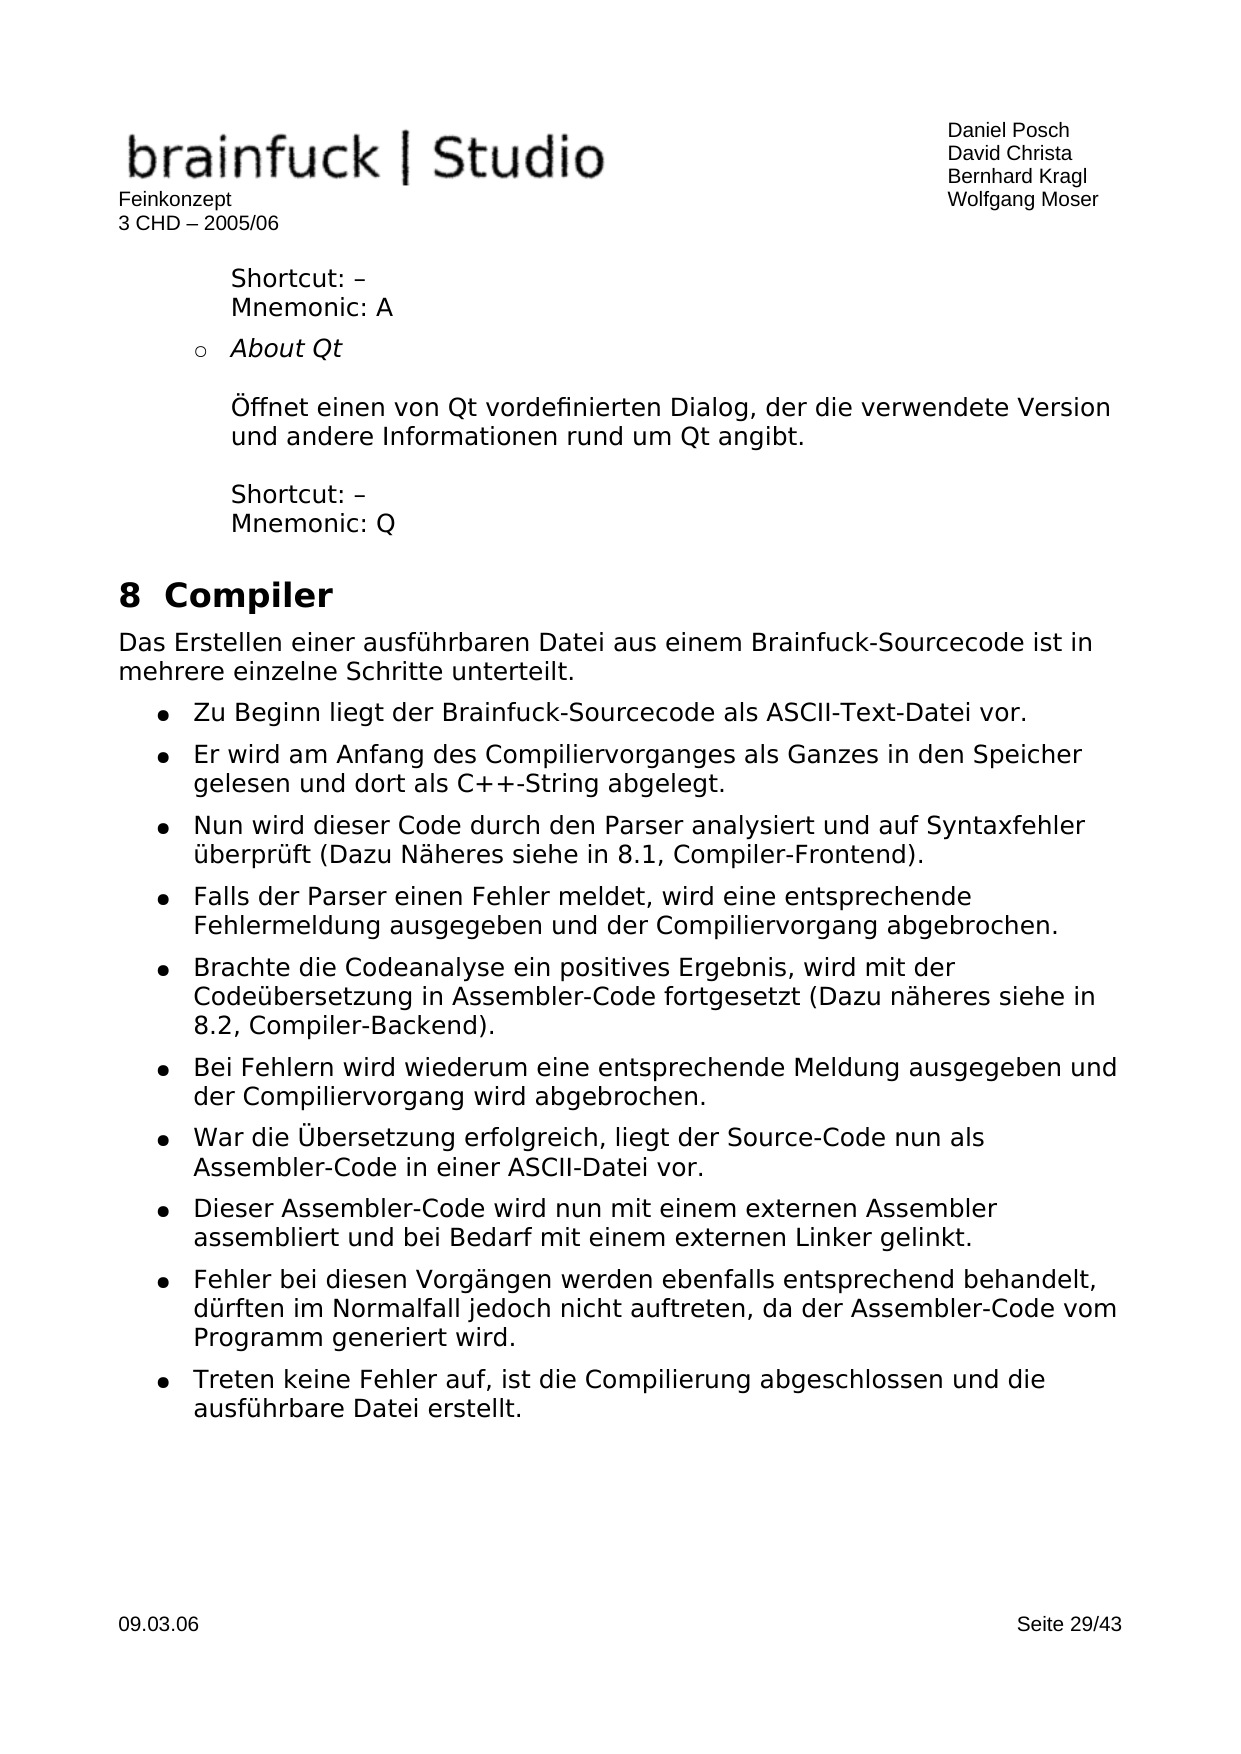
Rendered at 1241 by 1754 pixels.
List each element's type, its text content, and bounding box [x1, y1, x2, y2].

picture [118, 118, 609, 187]
list Fehler bei diesen Vorgängen werden ebenfalls entsprechend behandelt, dürften im Normalfall jedoch nicht auftreten, da der Assembler-Code vom Programm generiert wird. [156, 1265, 1122, 1353]
list Bei Fehlern wird wiederum eine entsprechende Meldung ausgegeben und der Compiliervorgang wird abgebrochen. [156, 1053, 1122, 1111]
text Das Erstellen einer ausführbaren Datei aus einem Brainfuck-Sourcecode ist in mehrere einzelne Schritte unterteilt. [118, 628, 1122, 686]
list Nun wird dieser Code durch den Parser analysiert und auf Syntaxfehler überprüft (Dazu Näheres siehe in 8.1, Compiler-Frontend). [156, 811, 1122, 869]
list War die Übersetzung erfolgreich, liegt der Source-Code nun als Assembler-Code in einer ASCII-Datei vor. [156, 1124, 1122, 1182]
list About Qt Öffnet einen von Qt vordefinierten Dialog, der die verwendete Version und andere Informationen rund um Qt angibt. Shortcut: – Mnemonic: Q [193, 334, 1122, 539]
list Zu Beginn liegt der Brainfuck-Sourcecode als ASCII-Text-Datei vor. [156, 699, 1122, 728]
list Shortcut: – Mnemonic: A [193, 264, 1122, 322]
subtitle Compiler [118, 576, 1122, 615]
list Brachte die Codeanalyse ein positives Ergebnis, wird mit der Codeübersetzung in Assembler-Code fortgesetzt (Dazu näheres siehe in 8.2, Compiler-Backend). [156, 953, 1122, 1040]
list Falls der Parser einen Fehler meldet, wird eine entsprechende Fehlermeldung ausgegeben und der Compiliervorgang abgebrochen. [156, 882, 1122, 940]
list Treten keine Fehler auf, ist die Compilierung abgeschlossen und die ausführbare Datei erstellt. [156, 1365, 1122, 1424]
list Er wird am Anfang des Compiliervorganges als Ganzes in den Speicher gelesen und dort als C++-String abgelegt. [156, 740, 1122, 799]
list Dieser Assembler-Code wird nun mit einem externen Assembler assembliert und bei Bedarf mit einem externen Linker gelinkt. [156, 1194, 1122, 1253]
